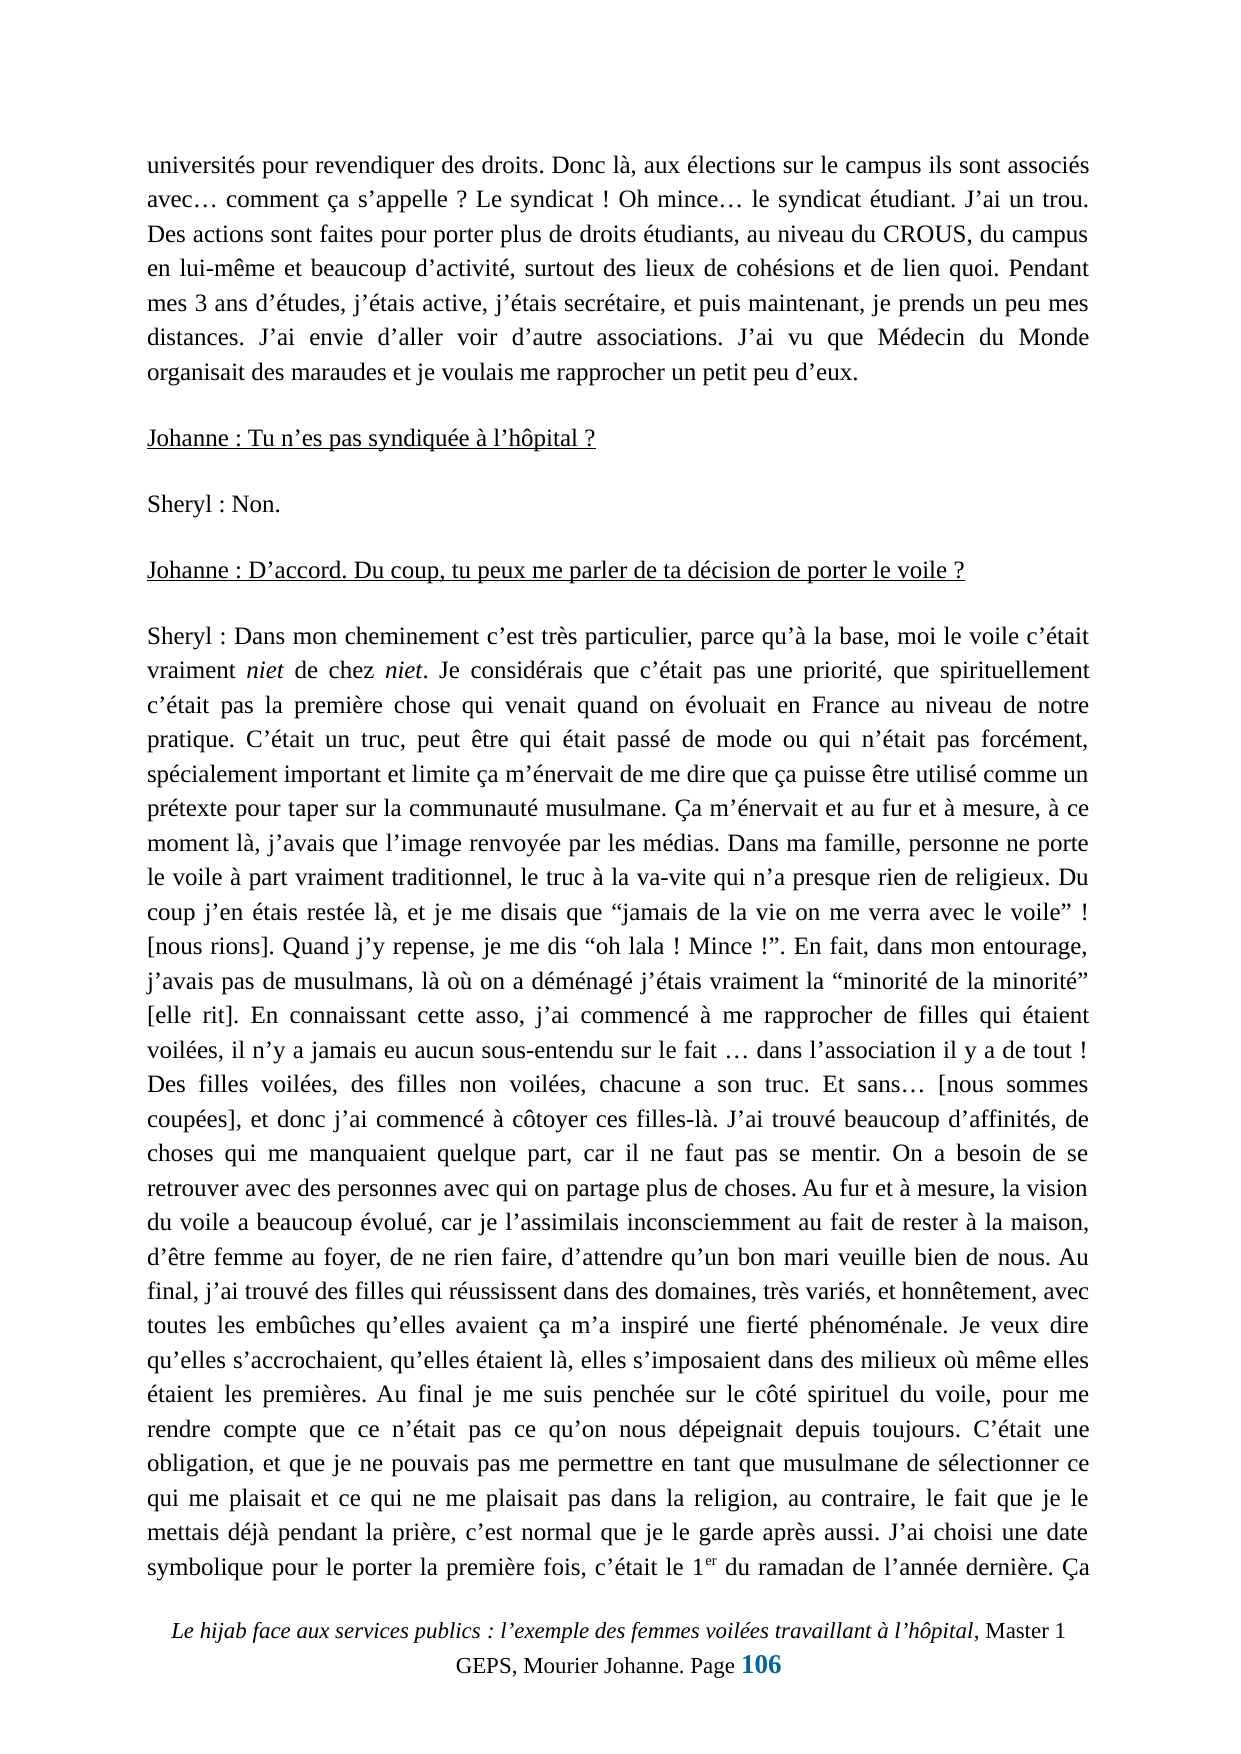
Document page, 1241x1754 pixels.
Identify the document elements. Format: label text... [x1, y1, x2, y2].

text Johanne : Tu n’es pas syndiquée à l’hôpital ? [147, 423, 1090, 452]
text Sheryl : Non. [147, 489, 1090, 518]
text universités pour revendiquer des droits. Donc là, aux élections sur le campus ils sont associés avec… comment ça s’appelle ? Le syndicat ! Oh mince… le syndicat étudiant. J’ai un trou. Des actions sont faites pour porter plus de droits étudiants, au niveau du CROUS, du campus en lui-même et beaucoup d’activité, surtout des lieux de cohésions et de lien quoi. Pendant mes 3 ans d’études, j’étais active, j’étais secrétaire, et puis maintenant, je prends un peu mes distances. J’ai envie d’aller voir d’autre associations. J’ai vu que Médecin du Monde organisait des maraudes et je voulais me rapprocher un petit peu d’eux. [147, 150, 1090, 386]
text Johanne : D’accord. Du coup, tu peux me parler de ta décision de porter le voile ? [147, 555, 1090, 584]
text Sheryl : Dans mon cheminement c’est très particulier, parce qu’à la base, moi le voile c’était vraiment niet de chez niet. Je considérais que c’était pas une priorité, que spirituellement c’était pas la première chose qui venait quand on évoluait en France au niveau de notre pratique. C’était un truc, peut être qui était passé de mode ou qui n’était pas forcément, spécialement important et limite ça m’énervait de me dire que ça puisse être utilisé comme un prétexte pour taper sur la communauté musulmane. Ça m’énervait et au fur et à mesure, à ce moment là, j’avais que l’image renvoyée par les médias. Dans ma famille, personne ne porte le voile à part vraiment traditionnel, le truc à la va-vite qui n’a presque rien de religieux. Du coup j’en étais restée là, et je me disais que “jamais de la vie on me verra avec le voile” ! [nous rions]. Quand j’y repense, je me dis “oh lala ! Mince !”. En fait, dans mon entourage, j’avais pas de musulmans, là où on a déménagé j’étais vraiment la “minorité de la minorité” [elle rit]. En connaissant cette asso, j’ai commencé à me rapprocher de filles qui étaient voilées, il n’y a jamais eu aucun sous-entendu sur le fait … dans l’association il y a de tout ! Des filles voilées, des filles non voilées, chacune a son truc. Et sans… [nous sommes coupées], et donc j’ai commencé à côtoyer ces filles-là. J’ai trouvé beaucoup d’affinités, de choses qui me manquaient quelque part, car il ne faut pas se mentir. On a besoin de se retrouver avec des personnes avec qui on partage plus de choses. Au fur et à mesure, la vision du voile a beaucoup évolué, car je l’assimilais inconsciemment au fait de rester à la maison, d’être femme au foyer, de ne rien faire, d’attendre qu’un bon mari veuille bien de nous. Au final, j’ai trouvé des filles qui réussissent dans des domaines, très variés, et honnêtement, avec toutes les embûches qu’elles avaient ça m’a inspiré une fierté phénoménale. Je veux dire qu’elles s’accrochaient, qu’elles étaient là, elles s’imposaient dans des milieux où même elles étaient les premières. Au final je me suis penchée sur le côté spirituel du voile, pour me rendre compte que ce n’était pas ce qu’on nous dépeignait depuis toujours. C’était une obligation, et que je ne pouvais pas me permettre en tant que musulmane de sélectionner ce qui me plaisait et ce qui ne me plaisait pas dans la religion, au contraire, le fait que je le mettais déjà pendant la prière, c’est normal que je le garde après aussi. J’ai choisi une date symbolique pour le porter la première fois, c’était le 1er du ramadan de l’année dernière. Ça [147, 621, 1090, 1581]
